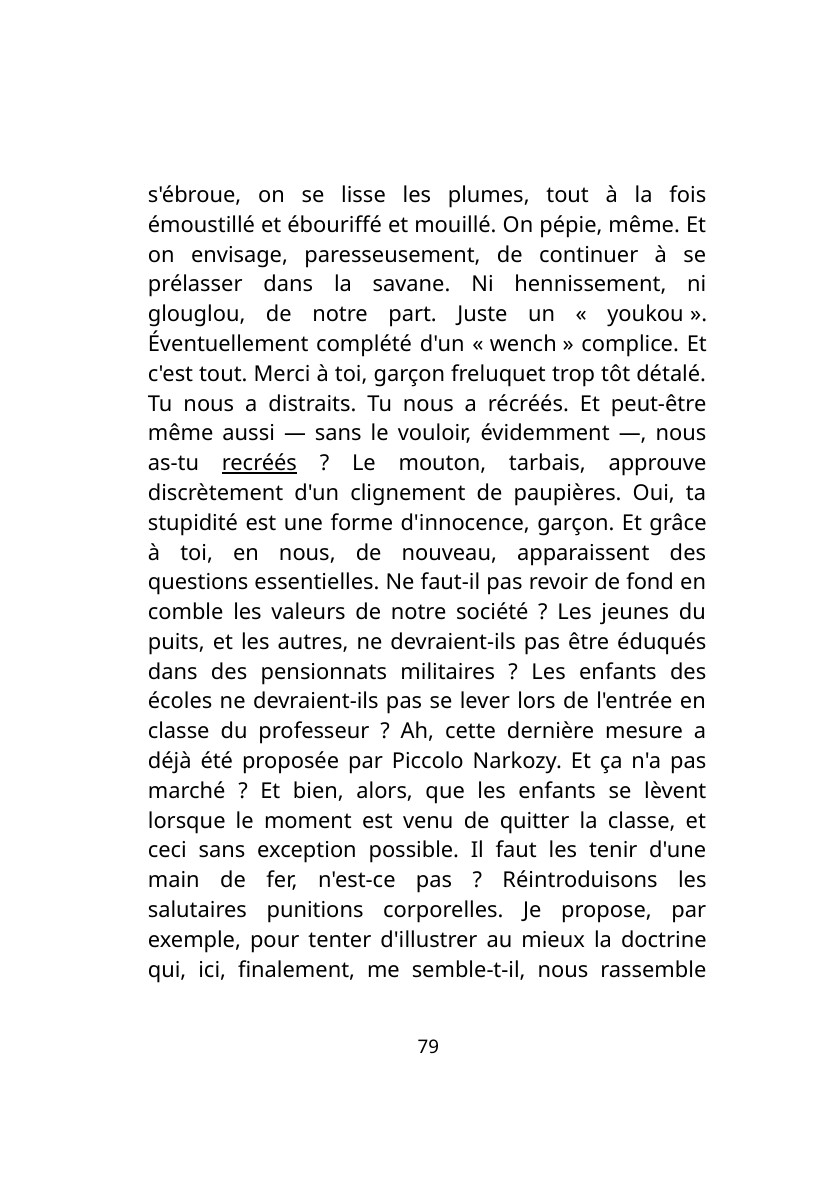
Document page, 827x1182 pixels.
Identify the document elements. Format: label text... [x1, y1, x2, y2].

text s'ébroue, on se lisse les plumes, tout à la fois émoustillé et ébouriffé et mouillé. On pépie, même. Et on envisage, paresseusement, de continuer à se prélasser dans la savane. Ni hennissement, ni glouglou, de notre part. Juste un « youkou ». Éventuellement complété d'un « wench » complice. Et c'est tout. Merci à toi, garçon freluquet trop tôt détalé. Tu nous a distraits. Tu nous a récréés. Et peut-être même aussi — sans le vouloir, évidemment —, nous as-tu recréés ? Le mouton, tarbais, approuve discrètement d'un clignement de paupières. Oui, ta stupidité est une forme d'innocence, garçon. Et grâce à toi, en nous, de nouveau, apparaissent des questions essentielles. Ne faut-il pas revoir de fond en comble les valeurs de notre société ? Les jeunes du puits, et les autres, ne devraient-ils pas être éduqués dans des pensionnats militaires ? Les enfants des écoles ne devraient-ils pas se lever lors de l'entrée en classe du professeur ? Ah, cette dernière mesure a déjà été proposée par Piccolo Narkozy. Et ça n'a pas marché ? Et bien, alors, que les enfants se lèvent lorsque le moment est venu de quitter la classe, et ceci sans exception possible. Il faut les tenir d'une main de fer, n'est-ce pas ? Réintroduisons les salutaires punitions corporelles. Je propose, par exemple, pour tenter d'illustrer au mieux la doctrine qui, ici, finalement, me semble-t-il, nous rassemble [148, 179, 707, 983]
